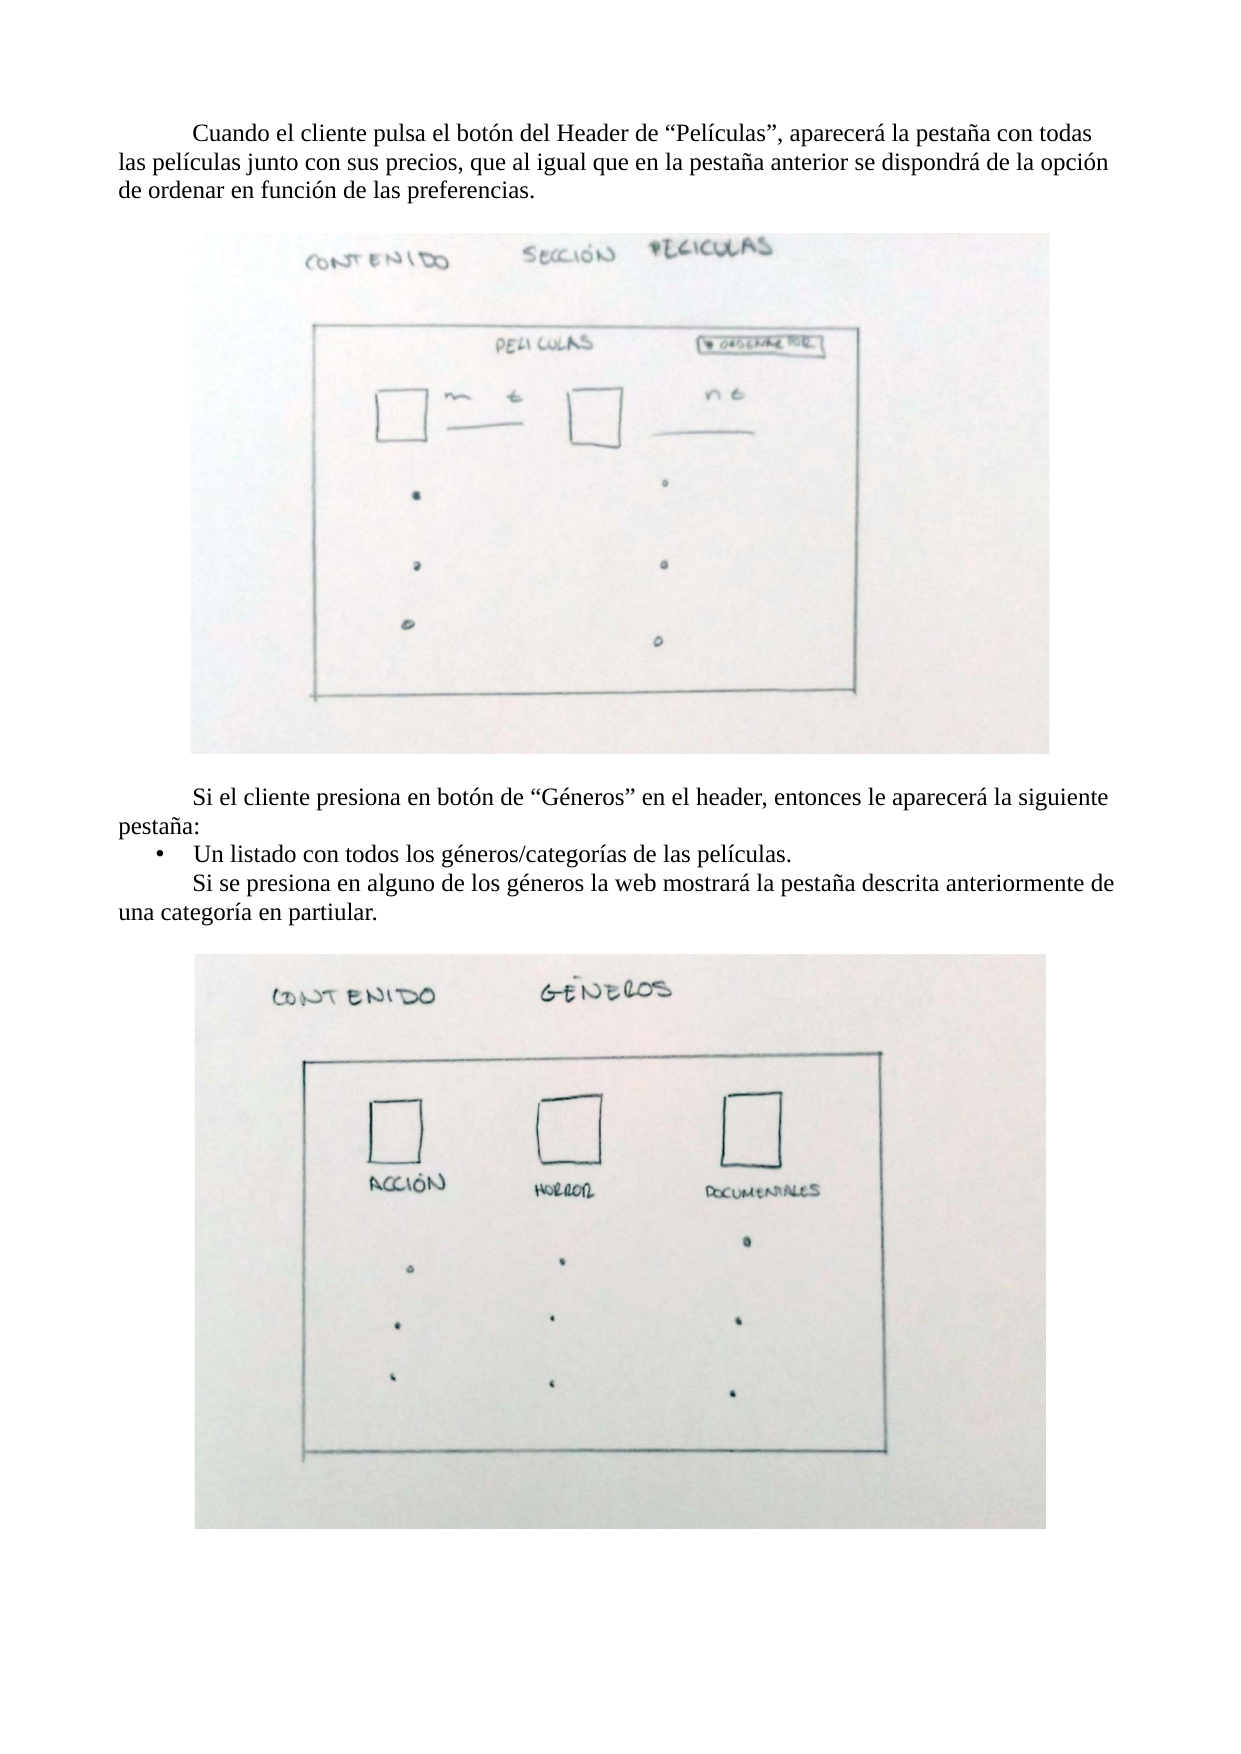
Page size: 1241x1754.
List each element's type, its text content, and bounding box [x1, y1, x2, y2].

list Un listado con todos los géneros/categorías de las películas. [156, 839, 1122, 868]
text Si se presiona en alguno de los géneros la web mostrará la pestaña descrita anteriormente de una categoría en partiular. [118, 868, 1122, 926]
text Si el cliente presiona en botón de “Géneros” en el header, entonces le aparecerá la siguiente pestaña: [118, 782, 1122, 839]
text Cuando el cliente pulsa el botón del Header de “Películas”, aparecerá la pestaña con todas las películas junto con sus precios, que al igual que en la pestaña anterior se dispondrá de la opción de ordenar en función de las preferencias. [118, 118, 1122, 204]
picture [190, 233, 1050, 754]
picture [194, 954, 1046, 1529]
